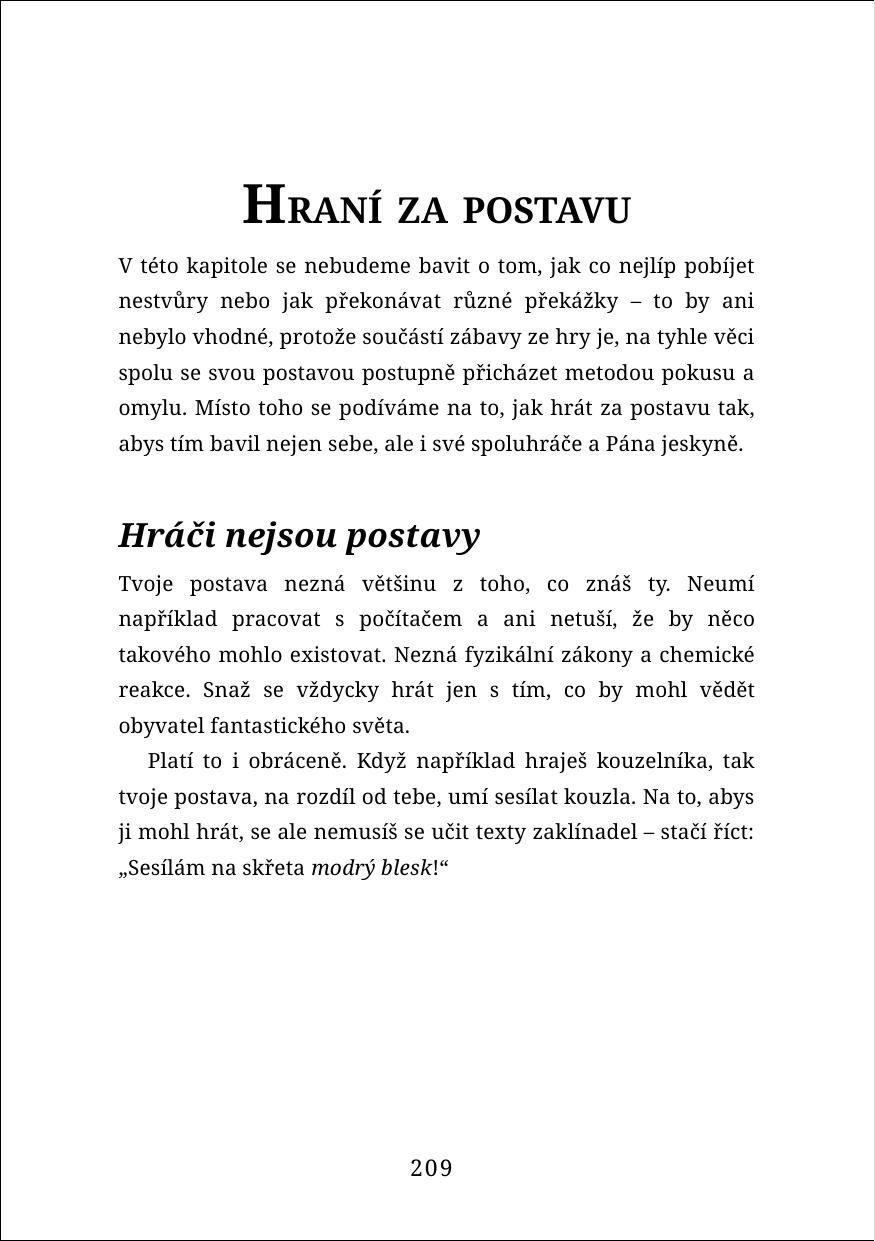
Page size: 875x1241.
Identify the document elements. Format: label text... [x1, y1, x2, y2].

text Tvoje postava nezná většinu z toho, co znáš ty. Neumí například pracovat s počítačem a ani netuší, že by něco takového mohlo existovat. Nezná fyzikální zákony a chemické reakce. Snaž se vždycky hrát jen s tím, co by mohl vědět obyvatel fantastického světa. Platí to i obráceně. Když například hraješ kouzelníka, tak tvoje postava, na rozdíl od tebe, umí sesílat kouzla. Na to, abys ji mohl hrát, se ale nemusíš se učit texty zaklínadel – stačí říct: „Sesílám na skřeta modrý blesk!“ [118, 569, 756, 881]
subtitle Hráči nejsou postavy [118, 511, 756, 557]
text V této kapitole se nebudeme bavit o tom, jak co nejlíp pobíjet nestvůry nebo jak překonávat různé překážky – to by ani nebylo vhodné, protože součástí zábavy ze hry je, na tyhle věci spolu se svou postavou postupně přicházet metodou pokusu a omylu. Místo toho se podíváme na to, jak hrát za postavu tak, abys tím bavil nejen sebe, ale i své spoluhráče a Pána jeskyně. [118, 251, 756, 457]
subtitle Hraní za postavu [118, 166, 756, 239]
